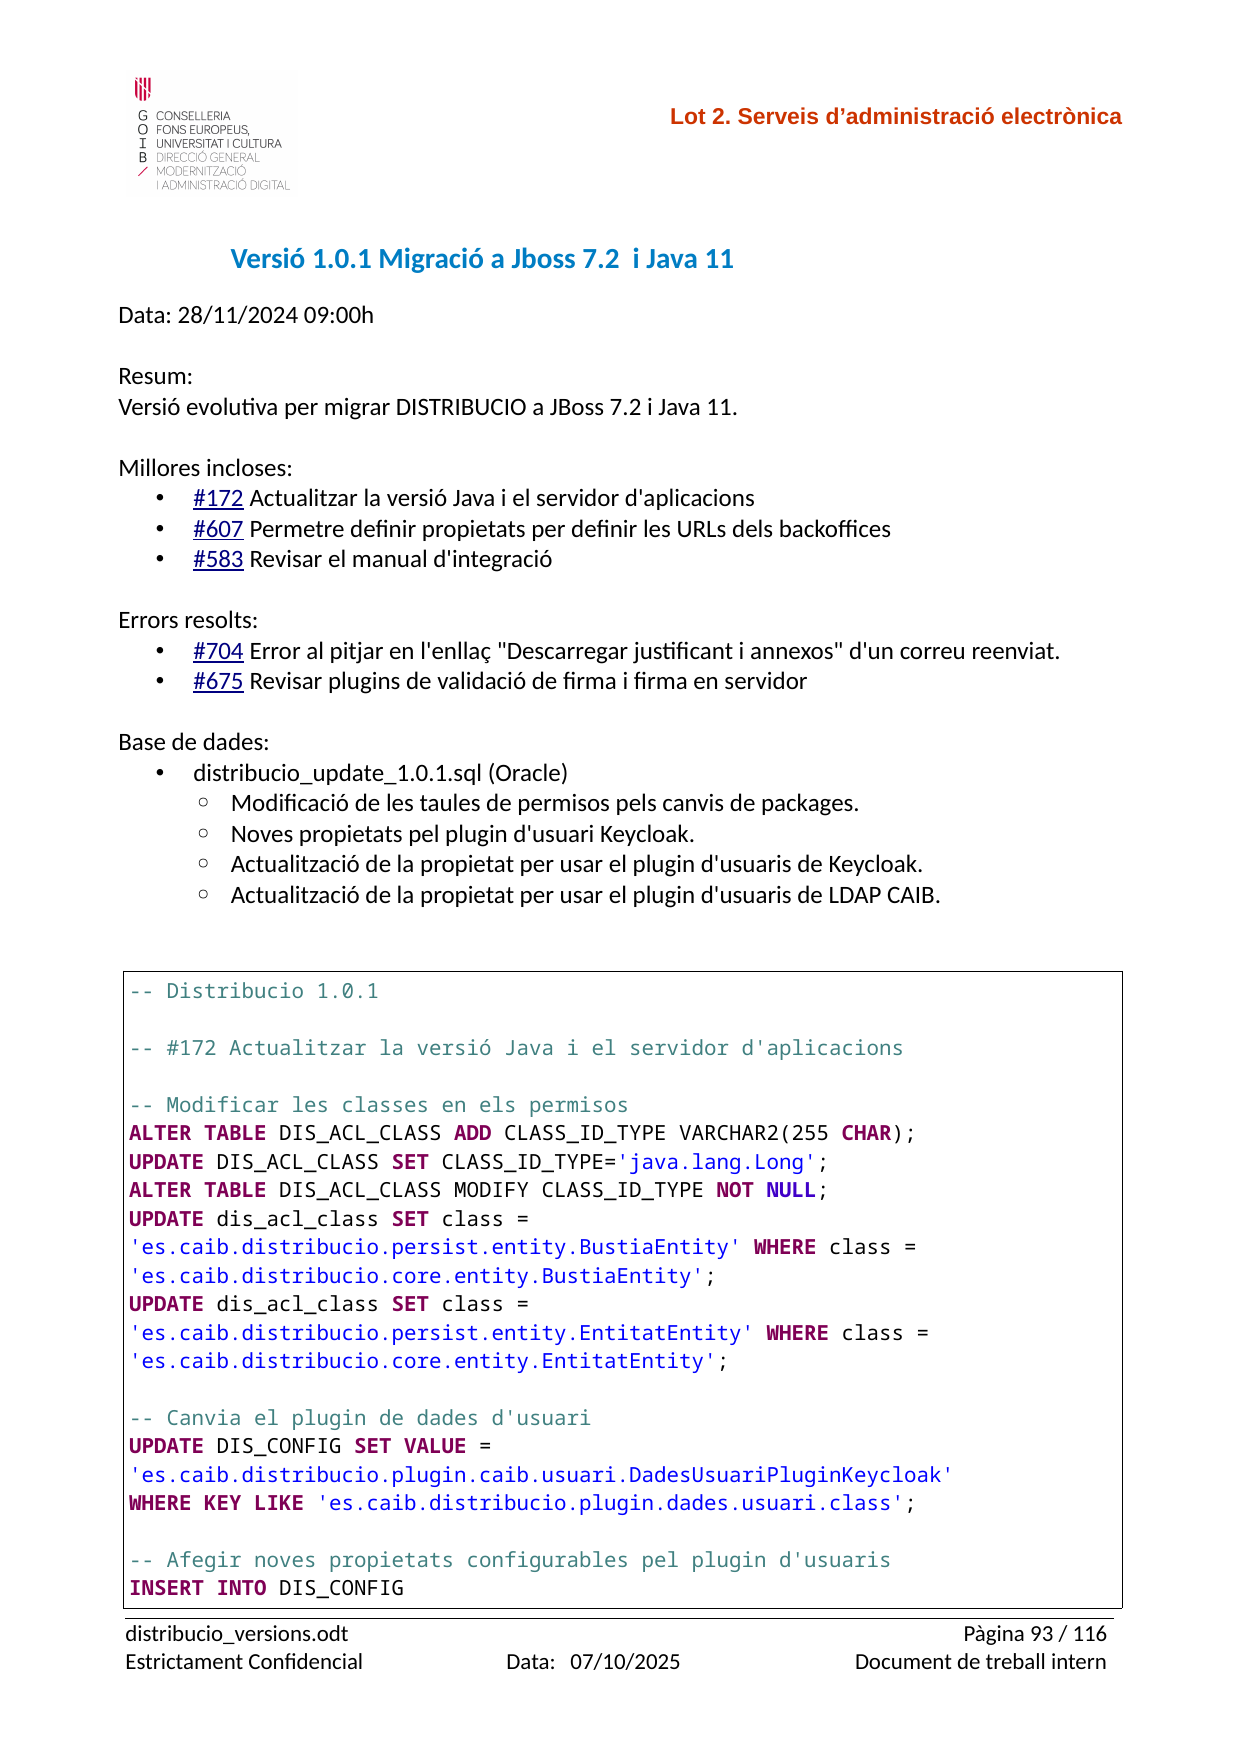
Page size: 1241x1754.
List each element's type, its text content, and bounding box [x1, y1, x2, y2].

picture [126, 70, 299, 197]
table_header -- Distribucio 1.0.1 -- #172 Actualitzar la versió Java i el servidor d'aplicacions -- Modificar les classes en els permisos ALTER TABLE DIS_ACL_CLASS ADD CLASS_ID_TYPE VARCHAR2(255 CHAR); UPDATE DIS_ACL_CLASS SET CLASS_ID_TYPE='java.lang.Long'; ALTER TABLE DIS_ACL_CLASS MODIFY CLASS_ID_TYPE NOT NULL; UPDATE dis_acl_class SET class = 'es.caib.distribucio.persist.entity.BustiaEntity' WHERE class = 'es.caib.distribucio.core.entity.BustiaEntity'; UPDATE dis_acl_class SET class = 'es.caib.distribucio.persist.entity.EntitatEntity' WHERE class = 'es.caib.distribucio.core.entity.EntitatEntity'; -- Canvia el plugin de dades d'usuari UPDATE DIS_CONFIG SET VALUE = 'es.caib.distribucio.plugin.caib.usuari.DadesUsuariPluginKeycloak' WHERE KEY LIKE 'es.caib.distribucio.plugin.dades.usuari.class'; -- Afegir noves propietats configurables pel plugin d'usuaris INSERT INTO DIS_CONFIG [124, 972, 1122, 1608]
list Actualització de la propietat per usar el plugin d'usuaris de Keycloak. [193, 848, 1122, 879]
subtitle Versió 1.0.1 Migració a Jboss 7.2 i Java 11 [153, 240, 1122, 275]
list Modificació de les taules de permisos pels canvis de packages. [193, 787, 1122, 818]
list #583 Revisar el manual d'integració [156, 543, 1122, 574]
list Noves propietats pel plugin d'usuari Keycloak. [193, 818, 1122, 848]
text Resum: [118, 360, 1122, 391]
list #675 Revisar plugins de validació de firma i firma en servidor [156, 665, 1122, 696]
list #607 Permetre definir propietats per definir les URLs dels backoffices [156, 513, 1122, 543]
text Errors resolts: [118, 604, 1122, 635]
list distribucio_update_1.0.1.sql (Oracle) [156, 757, 1122, 787]
text Data: 28/11/2024 09:00h [118, 299, 1122, 329]
list #172 Actualitzar la versió Java i el servidor d'aplicacions [156, 482, 1122, 513]
text Base de dades: [118, 726, 1122, 757]
text Millores incloses: [118, 452, 1122, 482]
text Versió evolutiva per migrar DISTRIBUCIO a JBoss 7.2 i Java 11. [118, 391, 1122, 421]
list #704 Error al pitjar en l'enllaç "Descarregar justificant i annexos" d'un correu reenviat. [156, 635, 1122, 665]
list Actualització de la propietat per usar el plugin d'usuaris de LDAP CAIB. [193, 879, 1122, 909]
